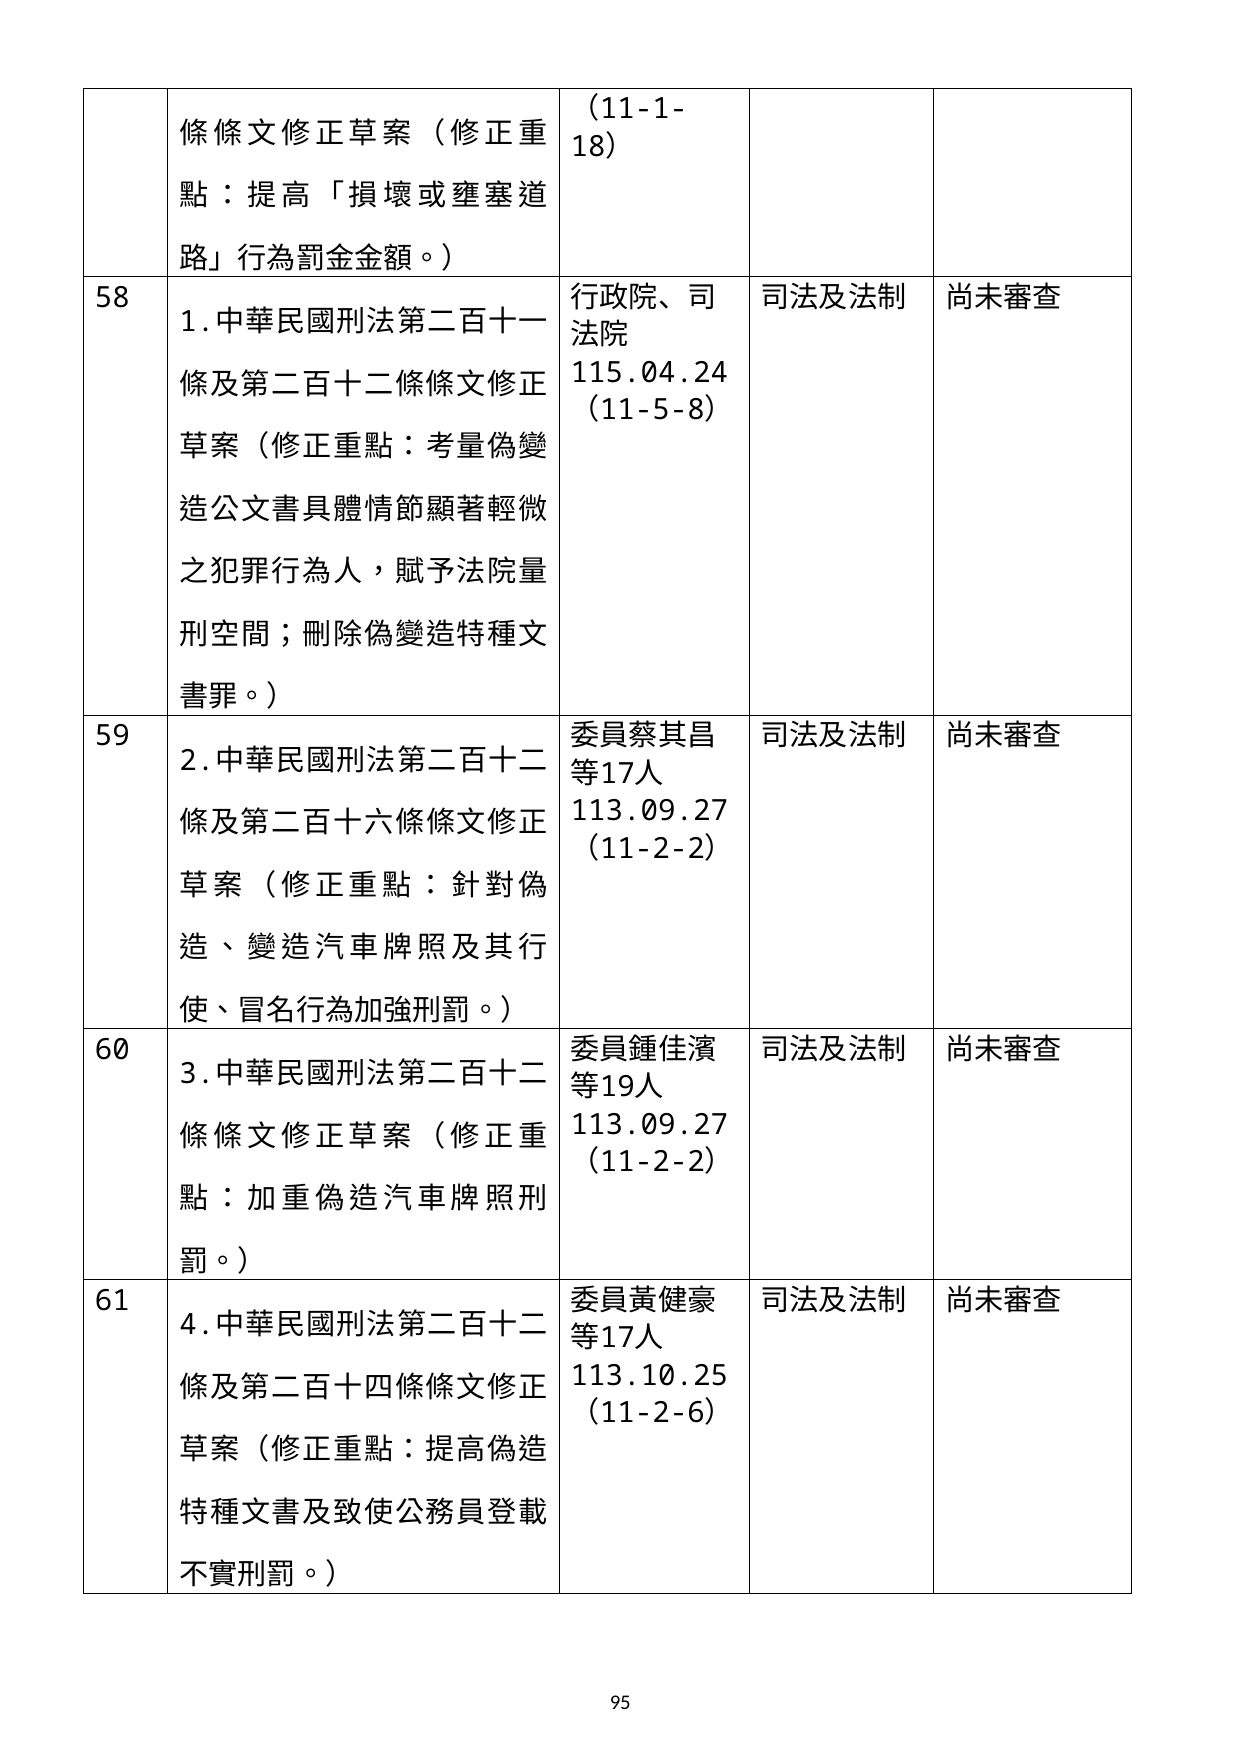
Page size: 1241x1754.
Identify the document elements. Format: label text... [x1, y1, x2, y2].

table_cell 尚未審查 [934, 1280, 1131, 1593]
table_cell 61 [84, 1280, 167, 1593]
table_cell 尚未審查 [934, 716, 1131, 1028]
table_cell 尚未審查 [934, 1029, 1131, 1279]
table_cell [750, 89, 933, 276]
table_cell 尚未審查 [934, 277, 1131, 715]
table_cell 行政院、司法院 115.04.24 （11-5-8） [560, 277, 749, 715]
table_cell 司法及法制 [750, 716, 933, 1028]
table_cell 2.中華民國刑法第二百十二條及第二百十六條條文修正草案（修正重點：針對偽造、變造汽車牌照及其行使、冒名行為加強刑罰。） [168, 716, 559, 1028]
table_cell 3.中華民國刑法第二百十二條條文修正草案（修正重點：加重偽造汽車牌照刑罰。） [168, 1029, 559, 1279]
table_cell 58 [84, 277, 167, 715]
table_cell 59 [84, 716, 167, 1028]
table_cell （11-1-18） [560, 89, 749, 276]
table_cell 委員鍾佳濱 等19人 113.09.27 （11-2-2） [560, 1029, 749, 1279]
table_cell 1.中華民國刑法第二百十一條及第二百十二條條文修正草案（修正重點：考量偽變造公文書具體情節顯著輕微之犯罪行為人，賦予法院量刑空間；刪除偽變造特種文書罪。） [168, 277, 559, 715]
table_cell 條條文修正草案（修正重點：提高「損壞或壅塞道路」行為罰金金額。） [168, 89, 559, 276]
table_cell 60 [84, 1029, 167, 1279]
table_cell 司法及法制 [750, 1280, 933, 1593]
table_cell 司法及法制 [750, 1029, 933, 1279]
table_cell [934, 89, 1131, 276]
table_cell [84, 89, 167, 276]
table_cell 委員黃健豪 等17人 113.10.25 （11-2-6） [560, 1280, 749, 1593]
table_cell 4.中華民國刑法第二百十二條及第二百十四條條文修正草案（修正重點：提高偽造特種文書及致使公務員登載不實刑罰。） [168, 1280, 559, 1593]
table_cell 委員蔡其昌 等17人 113.09.27 （11-2-2） [560, 716, 749, 1028]
table_cell 司法及法制 [750, 277, 933, 715]
